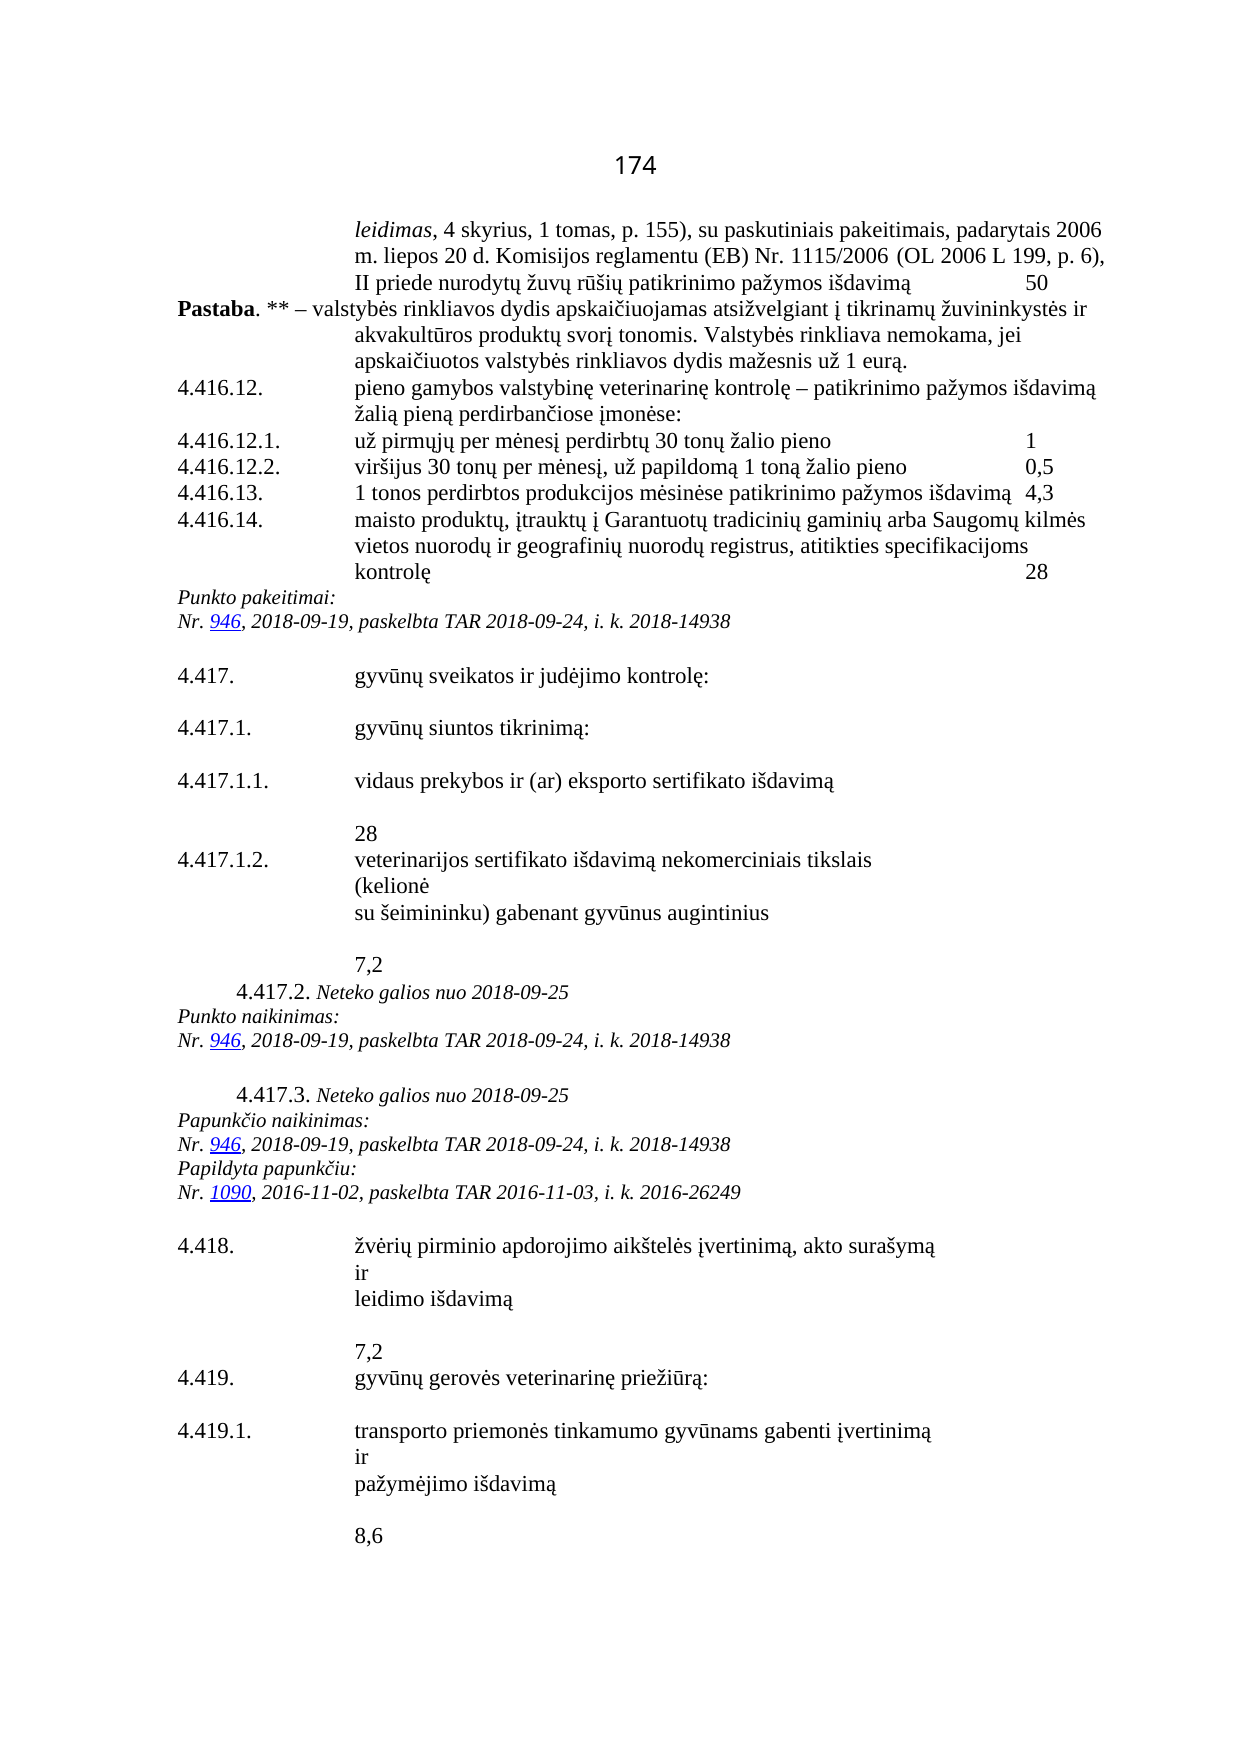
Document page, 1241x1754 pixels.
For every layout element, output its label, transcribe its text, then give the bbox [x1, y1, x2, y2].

text leidimo išdavimą 7,2 [354, 1285, 945, 1364]
text 4.417.3. Neteko galios nuo 2018-09-25 [177, 1081, 1093, 1107]
text 4.417. gyvūnų sveikatos ir judėjimo kontrolę: [177, 662, 945, 714]
text 4.418. žvėrių pirminio apdorojimo aikštelės įvertinimą, akto surašymą ir [177, 1232, 945, 1285]
text Papildyta papunkčiu: [177, 1156, 1093, 1180]
text Papunkčio naikinimas: [177, 1107, 1093, 1132]
text 4.417.1.2. veterinarijos sertifikato išdavimą nekomerciniais tikslais (kelionė [177, 846, 945, 899]
text 4.417.1.1. vidaus prekybos ir (ar) eksporto sertifikato išdavimą 28 [177, 767, 945, 846]
text Punkto pakeitimai: [177, 585, 1093, 609]
text pažymėjimo išdavimą 8,6 [354, 1470, 945, 1549]
text Pastaba. ** – valstybės rinkliavos dydis apskaičiuojamas atsižvelgiant į tikrinamų žuvininkystės ir akvakultūros produktų svorį tonomis. Valstybės rinkliava nemokama, jei apskaičiuotos valstybės rinkliavos dydis mažesnis už 1 eurą. [177, 295, 1107, 374]
text Nr. 946, 2018-09-19, paskelbta TAR 2018-09-24, i. k. 2018-14938 [177, 1132, 1093, 1156]
text su šeimininku) gabenant gyvūnus augintinius 7,2 [354, 899, 945, 978]
text 4.416.12.2. viršijus 30 tonų per mėnesį, už papildomą 1 toną žalio pieno 0,5 [177, 453, 1107, 479]
text Nr. 946, 2018-09-19, paskelbta TAR 2018-09-24, i. k. 2018-14938 [177, 609, 1093, 633]
text 4.416.12.1. už pirmųjų per mėnesį perdirbtų 30 tonų žalio pieno 1 [177, 427, 1107, 453]
text 4.419. gyvūnų gerovės veterinarinę priežiūrą: [177, 1364, 945, 1417]
text 4.416.13. 1 tonos perdirbtos produkcijos mėsinėse patikrinimo pažymos išdavimą 4,3 [177, 479, 1107, 506]
text Nr. 1090, 2016-11-02, paskelbta TAR 2016-11-03, i. k. 2016-26249 [177, 1180, 1093, 1204]
text 4.417.1. gyvūnų siuntos tikrinimą: [177, 714, 945, 767]
text Punkto naikinimas: [177, 1004, 1093, 1028]
text leidimas, 4 skyrius, 1 tomas, p. 155), su paskutiniais pakeitimais, padarytais 2006 m. liepos 20 d. Komisijos reglamentu (EB) Nr. 1115/2006 (OL 2006 L 199, p. 6), II priede nurodytų žuvų rūšių patikrinimo pažymos išdavimą 50 [177, 216, 1107, 295]
text 4.416.14. maisto produktų, įtrauktų į Garantuotų tradicinių gaminių arba Saugomų kilmės vietos nuorodų ir geografinių nuorodų registrus, atitikties specifikacijoms kontrolę 28 [177, 506, 1107, 585]
text 4.419.1. transporto priemonės tinkamumo gyvūnams gabenti įvertinimą ir [177, 1417, 945, 1470]
text 4.417.2. Neteko galios nuo 2018-09-25 [177, 978, 1093, 1004]
text 4.416.12. pieno gamybos valstybinę veterinarinę kontrolę – patikrinimo pažymos išdavimą žalią pieną perdirbančiose įmonėse: [177, 374, 1107, 427]
text Nr. 946, 2018-09-19, paskelbta TAR 2018-09-24, i. k. 2018-14938 [177, 1028, 1093, 1052]
